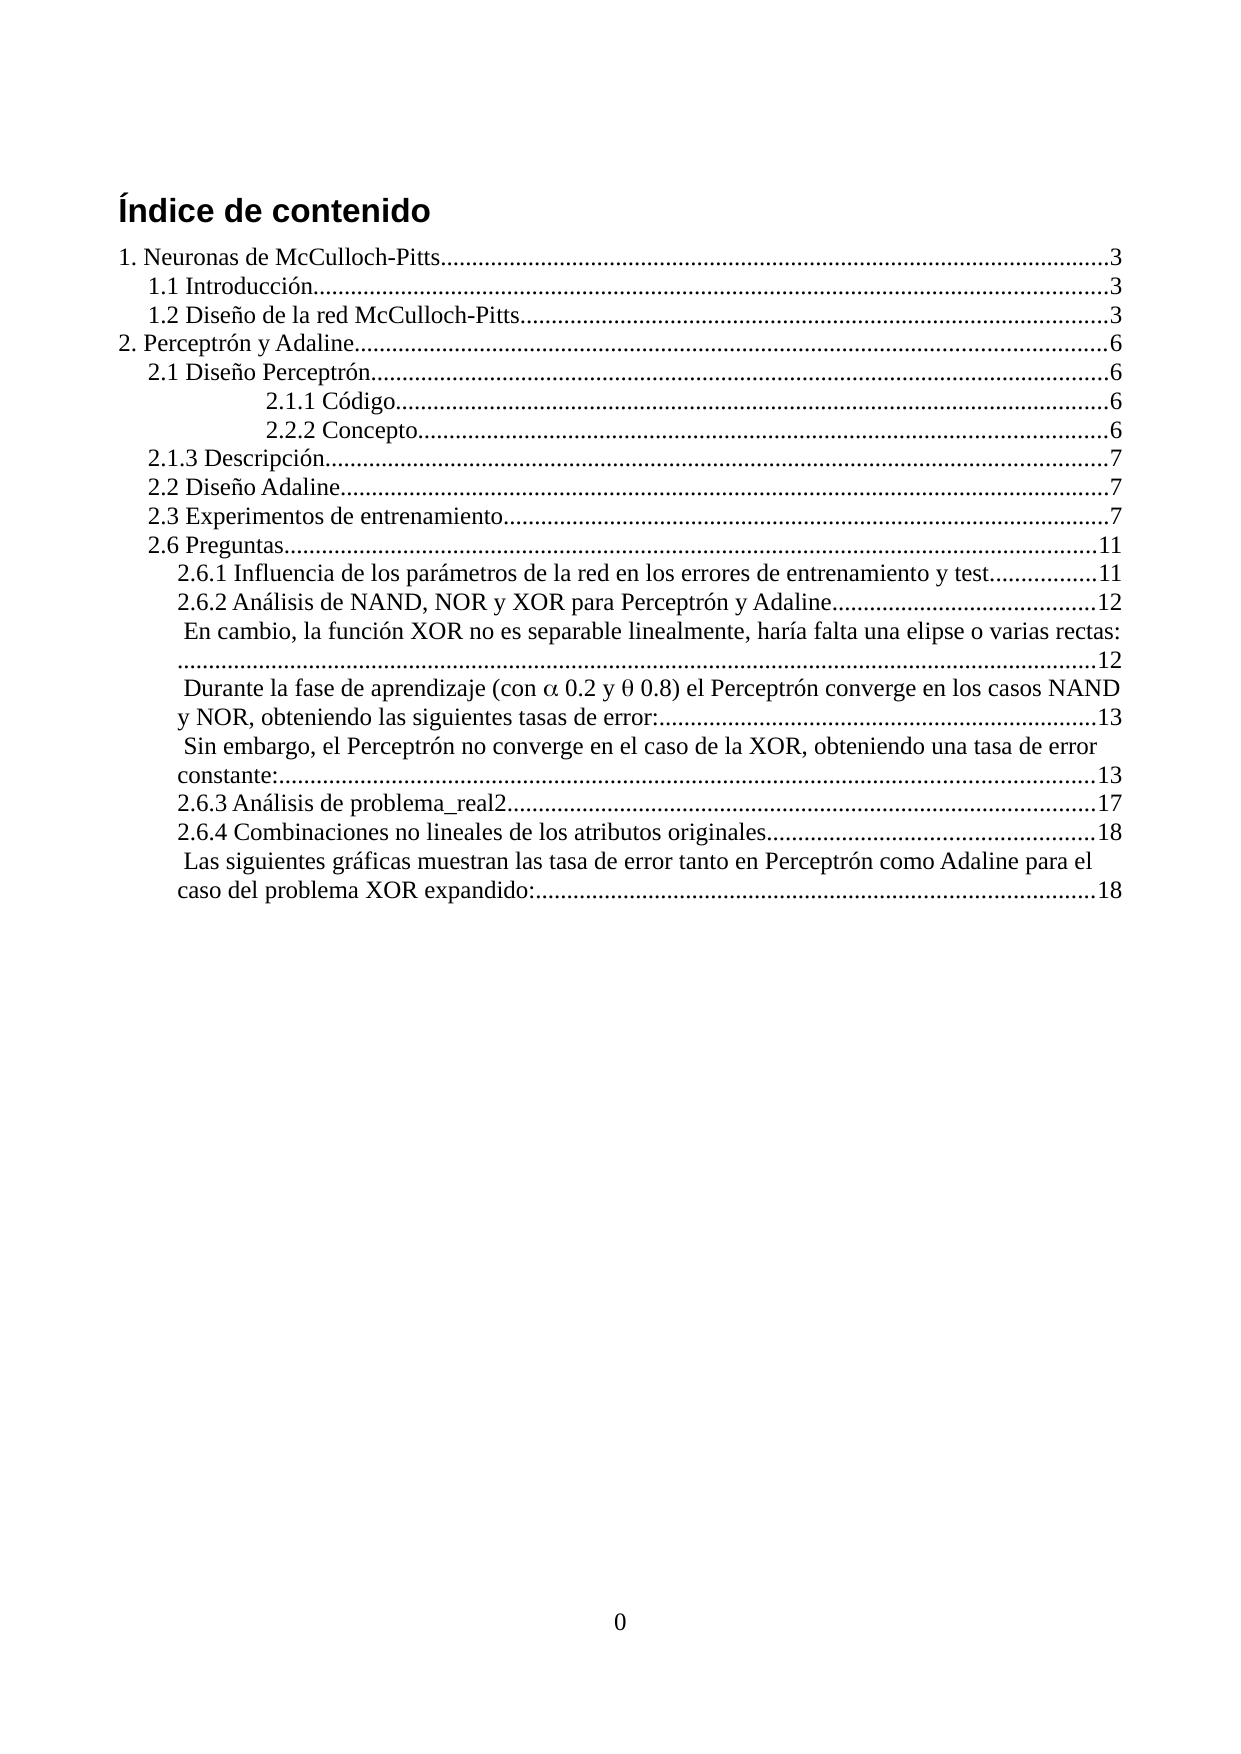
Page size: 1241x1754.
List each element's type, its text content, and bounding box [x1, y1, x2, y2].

text 2.2 Diseño Adaline 7 [148, 472, 1122, 501]
text 2.6 Preguntas 11 [148, 530, 1122, 558]
text 2.6.2 Análisis de NAND, NOR y XOR para Perceptrón y Adaline 12 [177, 587, 1122, 616]
text 1.2 Diseño de la red McCulloch-Pitts 3 [148, 300, 1122, 328]
text Sin embargo, el Perceptrón no converge en el caso de la XOR, obteniendo una tasa de error constante: 13 [177, 731, 1122, 788]
text 2.1.1 Código 6 [266, 386, 1122, 415]
text 2.3 Experimentos de entrenamiento 7 [148, 501, 1122, 530]
text 2.2.2 Concepto 6 [266, 415, 1122, 443]
text 2.6.1 Influencia de los parámetros de la red en los errores de entrenamiento y test. 11 [177, 558, 1122, 587]
text 2.6.3 Análisis de problema_real2 17 [177, 788, 1122, 817]
text 2. Perceptrón y Adaline 6 [118, 328, 1122, 357]
text 2.6.4 Combinaciones no lineales de los atributos originales 18 [177, 817, 1122, 846]
text 1.1 Introducción 3 [148, 271, 1122, 300]
text 2.1 Diseño Perceptrón 6 [148, 357, 1122, 386]
text Las siguientes gráficas muestran las tasa de error tanto en Perceptrón como Adaline para el caso del problema XOR expandido: 18 [177, 846, 1122, 903]
text 2.1.3 Descripción 7 [148, 443, 1122, 472]
text Durante la fase de aprendizaje (con a 0.2 y θ 0.8) el Perceptrón converge en los casos NAND y NOR, obteniendo las siguientes tasas de error: 13 [177, 673, 1122, 731]
text En cambio, la función XOR no es separable linealmente, haría falta una elipse o varias rectas: 12 [177, 616, 1122, 673]
subtitle Índice de contenido [118, 191, 1122, 230]
text 1. Neuronas de McCulloch-Pitts 3 [118, 242, 1122, 271]
